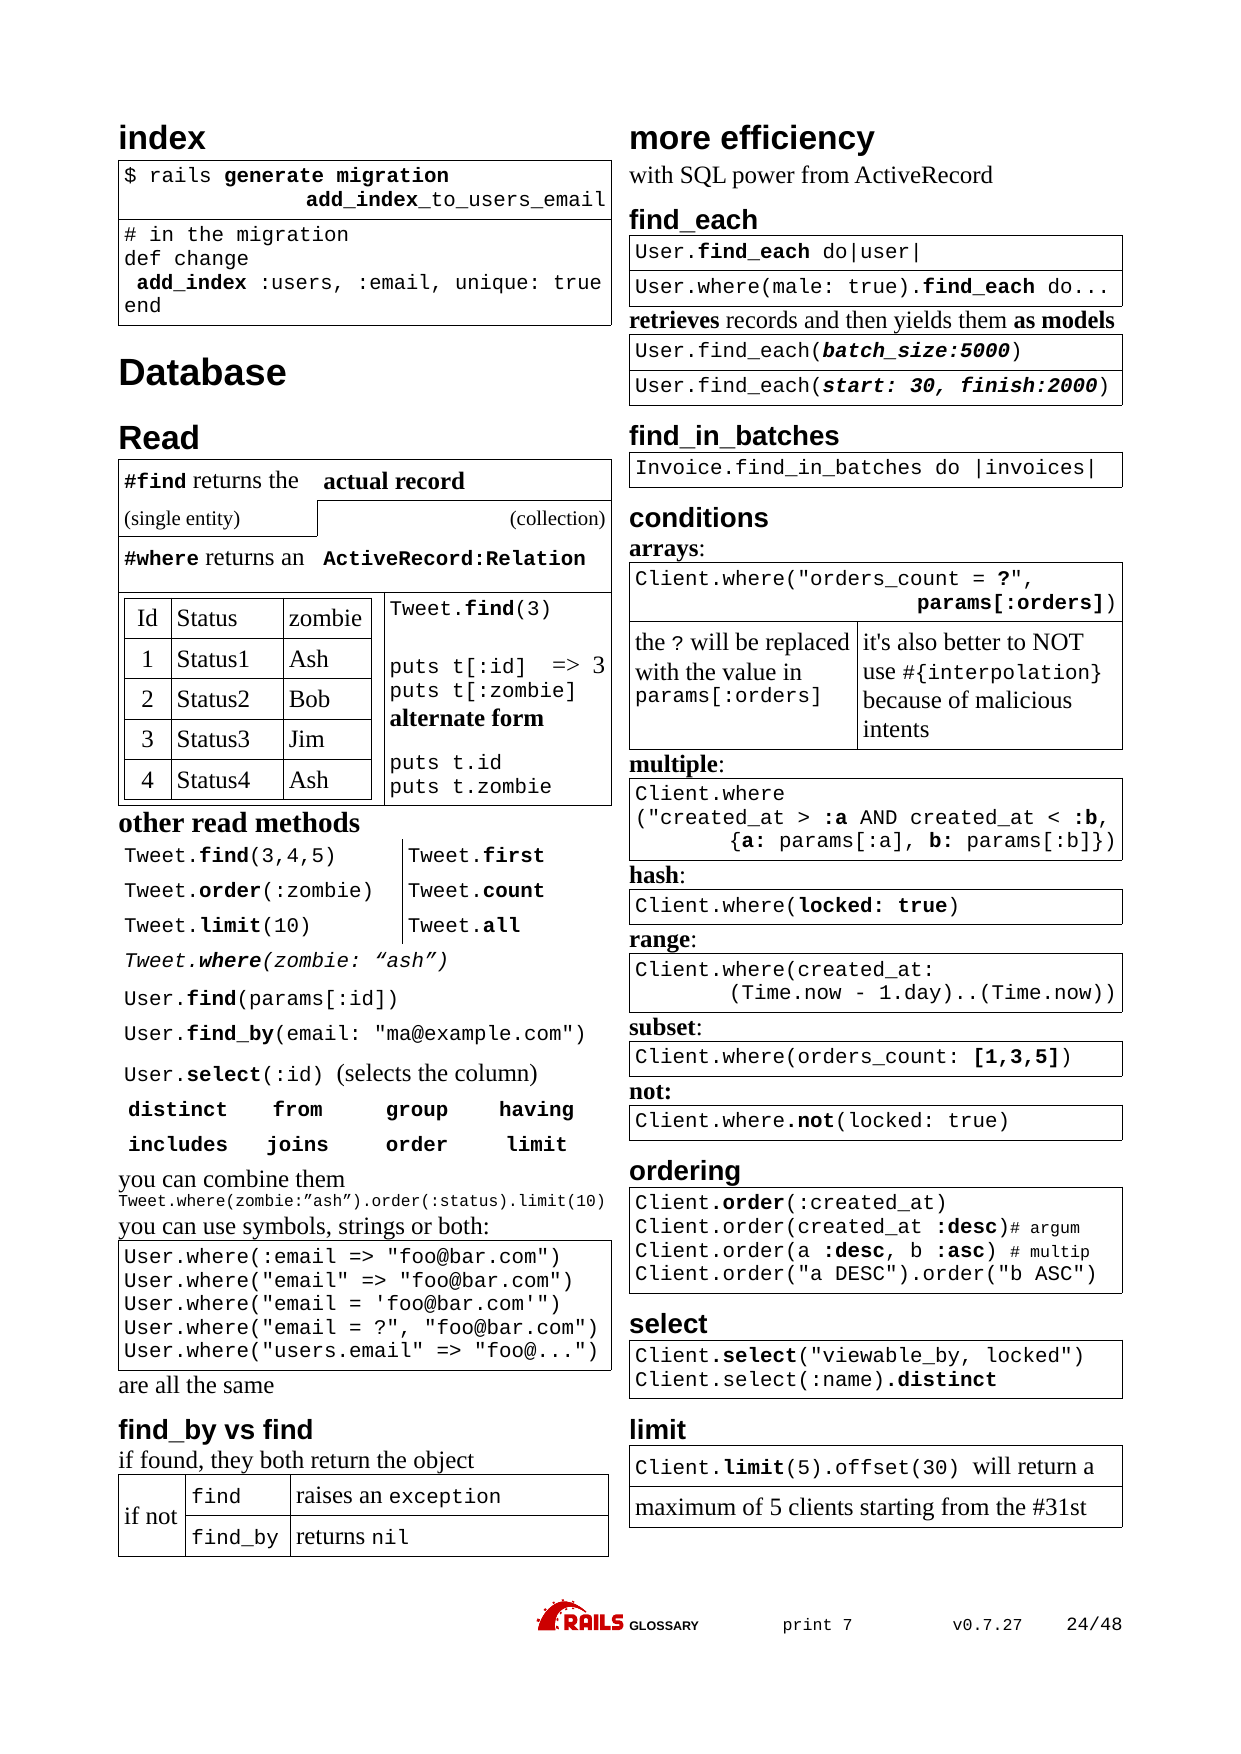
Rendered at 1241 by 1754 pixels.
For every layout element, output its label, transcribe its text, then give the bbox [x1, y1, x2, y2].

table_cell order [357, 1129, 477, 1164]
table_cell User.find_each(start: 30, finish:2000) [630, 371, 1122, 405]
table_header Client.where(created_at: (Time.now - 1.day)..(Time.now)) [630, 954, 1122, 1012]
text you can combine them [118, 1164, 611, 1192]
table_cell Tweet.where(zombie: “ash”) [118, 944, 596, 982]
table_cell Ash [284, 760, 371, 799]
subtitle Read [118, 418, 611, 456]
table_header Client.where.not(locked: true) [630, 1106, 1122, 1140]
table_cell Tweet.all [403, 909, 596, 944]
table_cell User.find(params[:id]) [118, 982, 596, 1017]
table_cell (single entity) [119, 500, 317, 536]
table_cell it's also better to NOT use #{interpolation} because of malicious intents [858, 622, 1122, 748]
table_cell Tweet.order(:zombie) [118, 874, 402, 909]
table_cell having [477, 1094, 596, 1129]
subtitle find_each [629, 203, 1122, 235]
subtitle find_by vs find [118, 1413, 611, 1445]
table_header Tweet.find(3,4,5) [118, 839, 402, 874]
table_cell joins [238, 1129, 357, 1164]
table_header Client.where(orders_count: [1,3,5]) [630, 1042, 1122, 1076]
table_cell includes [118, 1129, 238, 1164]
table_cell Status4 [172, 760, 283, 799]
table_cell User.where(male: true).find_each do... [630, 271, 1122, 306]
table_cell 2 [125, 679, 171, 719]
table_header Client.select("viewable_by, locked") Client.select(:name).distinct [630, 1341, 1122, 1398]
subtitle index [118, 118, 611, 157]
table_header Client.where ("created_at > :a AND created_at < :b, {a: params[:a], b: params[:b]}) [630, 779, 1122, 860]
text hash: [629, 861, 1122, 889]
subtitle ordering [629, 1155, 1122, 1187]
table_header Client.limit(5).offset(30) will return a [630, 1446, 1122, 1486]
subtitle find_in_batches [629, 420, 1122, 452]
table_header Id [125, 599, 171, 638]
table_header zombie [284, 599, 371, 638]
text if found, they both return the object [118, 1445, 611, 1474]
table_header Tweet.find(3) puts t[:id] => 3 puts t[:zombie] alternate form puts t.id puts t.zombie [385, 593, 611, 805]
text Tweet.where(zombie:”ash”).order(:status).limit(10) [118, 1192, 611, 1211]
table_cell Tweet.limit(10) [118, 909, 402, 944]
table_cell Bob [284, 679, 371, 719]
table_header Client.order(:created_at) Client.order(created_at :desc)# argum Client.order(a :desc, b :asc) # multip Client.order("a DESC").order("b ASC") [630, 1188, 1122, 1293]
text with SQL power from ActiveRecord [629, 160, 1122, 188]
table_header User.find_each(batch_size:5000) [630, 335, 1122, 369]
table_header raises an exception [291, 1475, 608, 1515]
table_cell Tweet.count [403, 874, 596, 909]
subtitle select [629, 1308, 1122, 1339]
table_cell limit [477, 1129, 596, 1164]
text other read methods [118, 806, 611, 839]
table_cell Status3 [172, 720, 283, 759]
text subset: [629, 1013, 1122, 1041]
table_cell #where returns an [119, 537, 317, 592]
table_cell User.select(:id) (selects the column) [118, 1053, 596, 1093]
table_cell 4 [125, 760, 171, 799]
table_cell returns nil [291, 1516, 608, 1556]
table_header Invoice.find_in_batches do |invoices| [630, 453, 1122, 487]
table_header Status [172, 599, 283, 638]
table_header [119, 593, 384, 805]
text range: [629, 925, 1122, 953]
table_header find [186, 1475, 290, 1515]
table_cell 1 [125, 639, 171, 678]
subtitle limit [629, 1413, 1122, 1445]
text not: [629, 1077, 1122, 1104]
table_header Tweet.first [403, 839, 596, 874]
table_cell maximum of 5 clients starting from the #31st [630, 1487, 1122, 1527]
table_header actual record [317, 460, 611, 500]
subtitle more efficiency [629, 118, 1122, 157]
table_header $ rails generate migration add_index_to_users_email [119, 161, 611, 218]
table_cell group [357, 1094, 477, 1129]
table_cell (collection) [318, 501, 611, 536]
text multiple: [629, 750, 1122, 777]
subtitle conditions [629, 502, 1122, 533]
subtitle Database [118, 350, 611, 393]
table_cell 3 [125, 720, 171, 759]
table_cell find_by [186, 1516, 290, 1556]
text are all the same [118, 1371, 611, 1399]
table_cell User.find_by(email: "ma@example.com") [118, 1018, 596, 1052]
table_cell Ash [284, 639, 371, 678]
table_header if not [119, 1475, 185, 1556]
table_cell ActiveRecord:Relation [317, 536, 611, 592]
table_header #find returns the [119, 460, 317, 500]
text retrieves records and then yields them as models [629, 307, 1122, 334]
table_cell # in the migration def change add_index :users, :email, unique: true end [119, 220, 611, 325]
table_cell Jim [284, 720, 371, 759]
text arrays: [629, 533, 1122, 562]
table_header Client.where("orders_count = ?", params[:orders]) [630, 563, 1122, 621]
table_cell from [238, 1094, 357, 1129]
text you can use symbols, strings or both: [118, 1211, 611, 1240]
table_header User.find_each do|user| [630, 236, 1122, 270]
table_header User.where(:email => "foo@bar.com") User.where("email" => "foo@bar.com") User.where("email = 'foo@bar.com'") User.where("email = ?", "foo@bar.com") User.where("users.email" => "foo@...") [119, 1241, 611, 1370]
table_cell the ? will be replaced with the value in params[:orders] [630, 622, 857, 748]
table_cell distinct [118, 1094, 238, 1129]
table_cell Status2 [172, 679, 283, 719]
table_cell Status1 [172, 639, 283, 678]
table_header Client.where(locked: true) [630, 890, 1122, 924]
